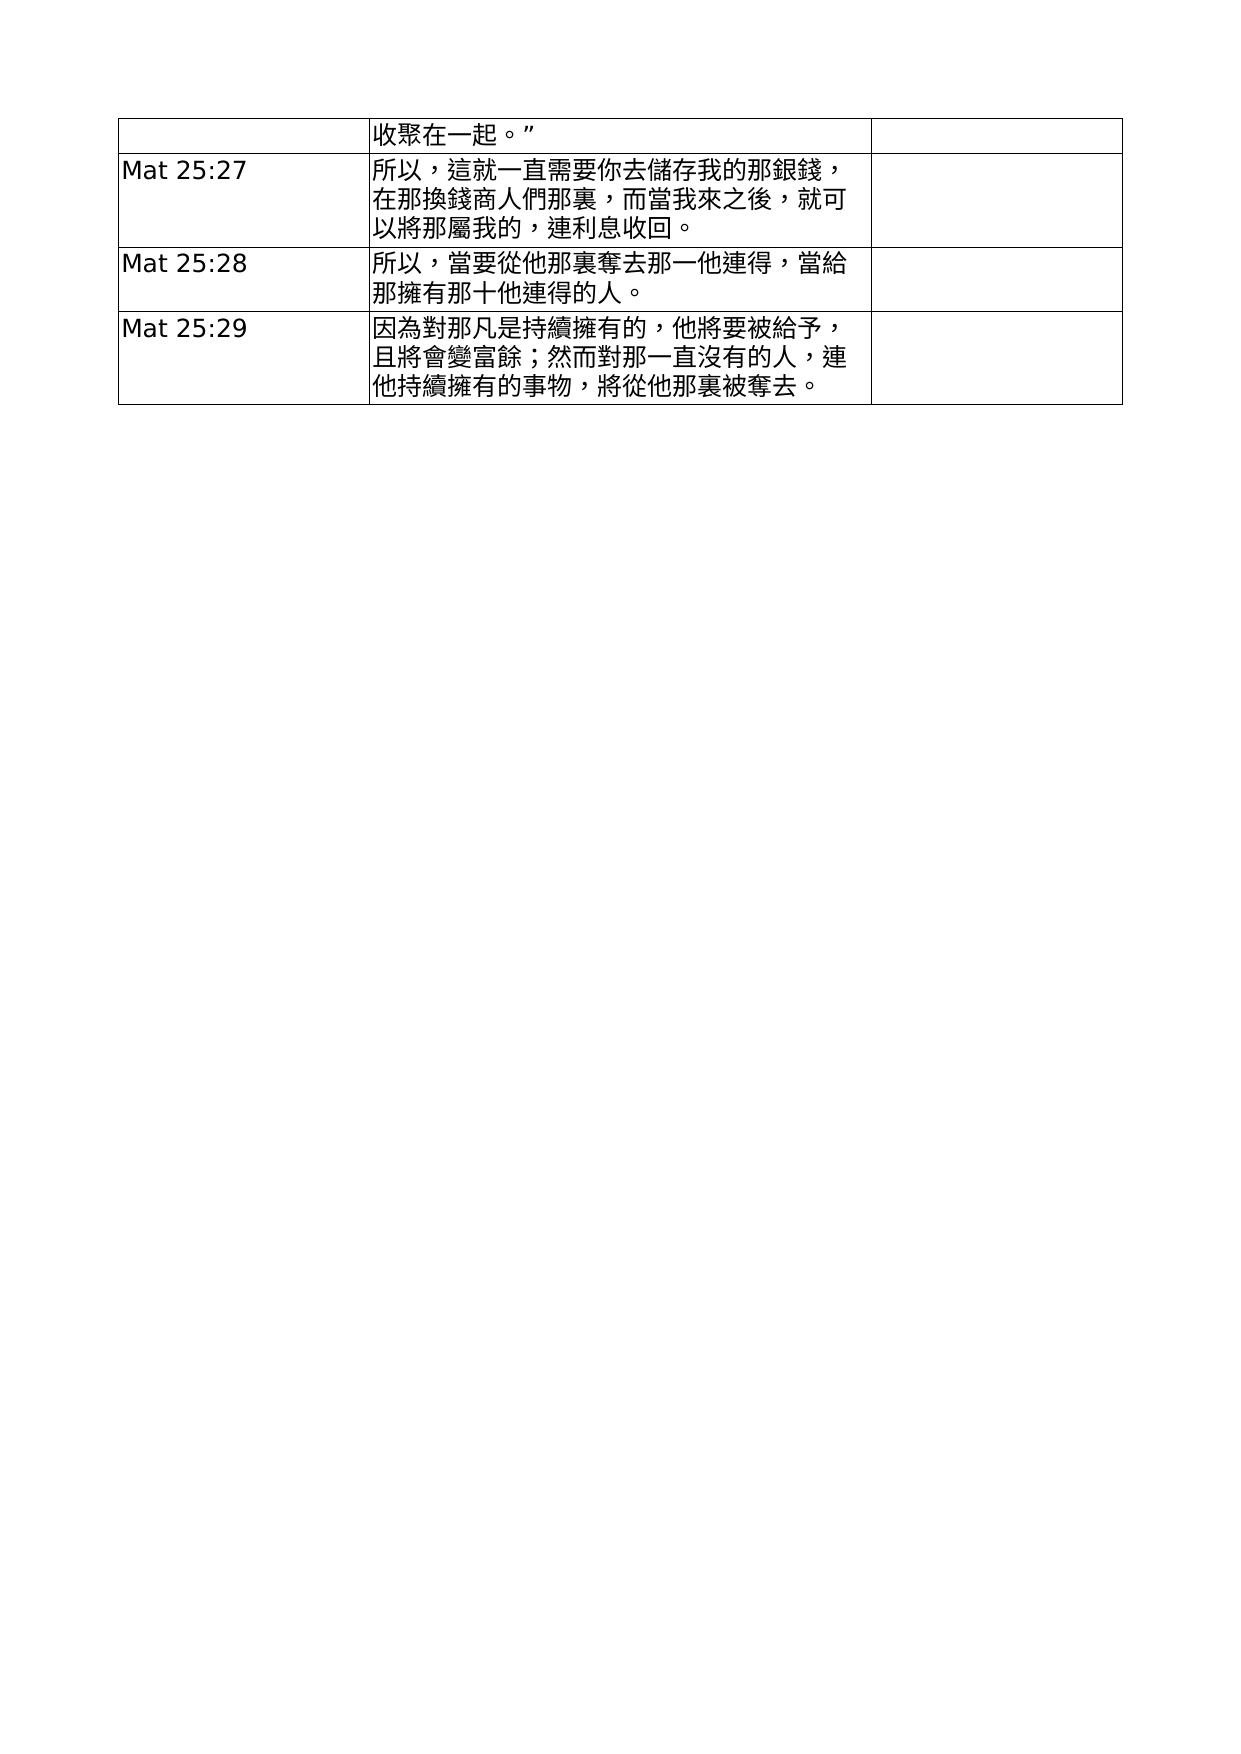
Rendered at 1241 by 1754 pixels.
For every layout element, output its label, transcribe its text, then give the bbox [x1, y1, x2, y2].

table_cell [872, 119, 1122, 153]
table_cell [872, 154, 1122, 247]
table_cell Mat 25:29 [119, 312, 369, 404]
table_cell Mat 25:28 [119, 248, 369, 311]
table_cell 所以，這就一直需要你去儲存我的那銀錢，在那換錢商人們那裏，而當我來之後，就可以將那屬我的，連利息收回。 [370, 154, 871, 247]
table_cell [872, 248, 1122, 311]
table_cell 所以，當要從他那裏奪去那一他連得，當給那擁有那十他連得的人。 [370, 248, 871, 311]
table_cell Mat 25:27 [119, 154, 369, 247]
table_cell [119, 119, 369, 153]
table_cell 因為對那凡是持續擁有的，他將要被給予，且將會變富餘；然而對那一直沒有的人，連他持續擁有的事物，將從他那裏被奪去。 [370, 312, 871, 404]
table_cell 收聚在一起。” [370, 119, 871, 153]
table_cell [872, 312, 1122, 404]
